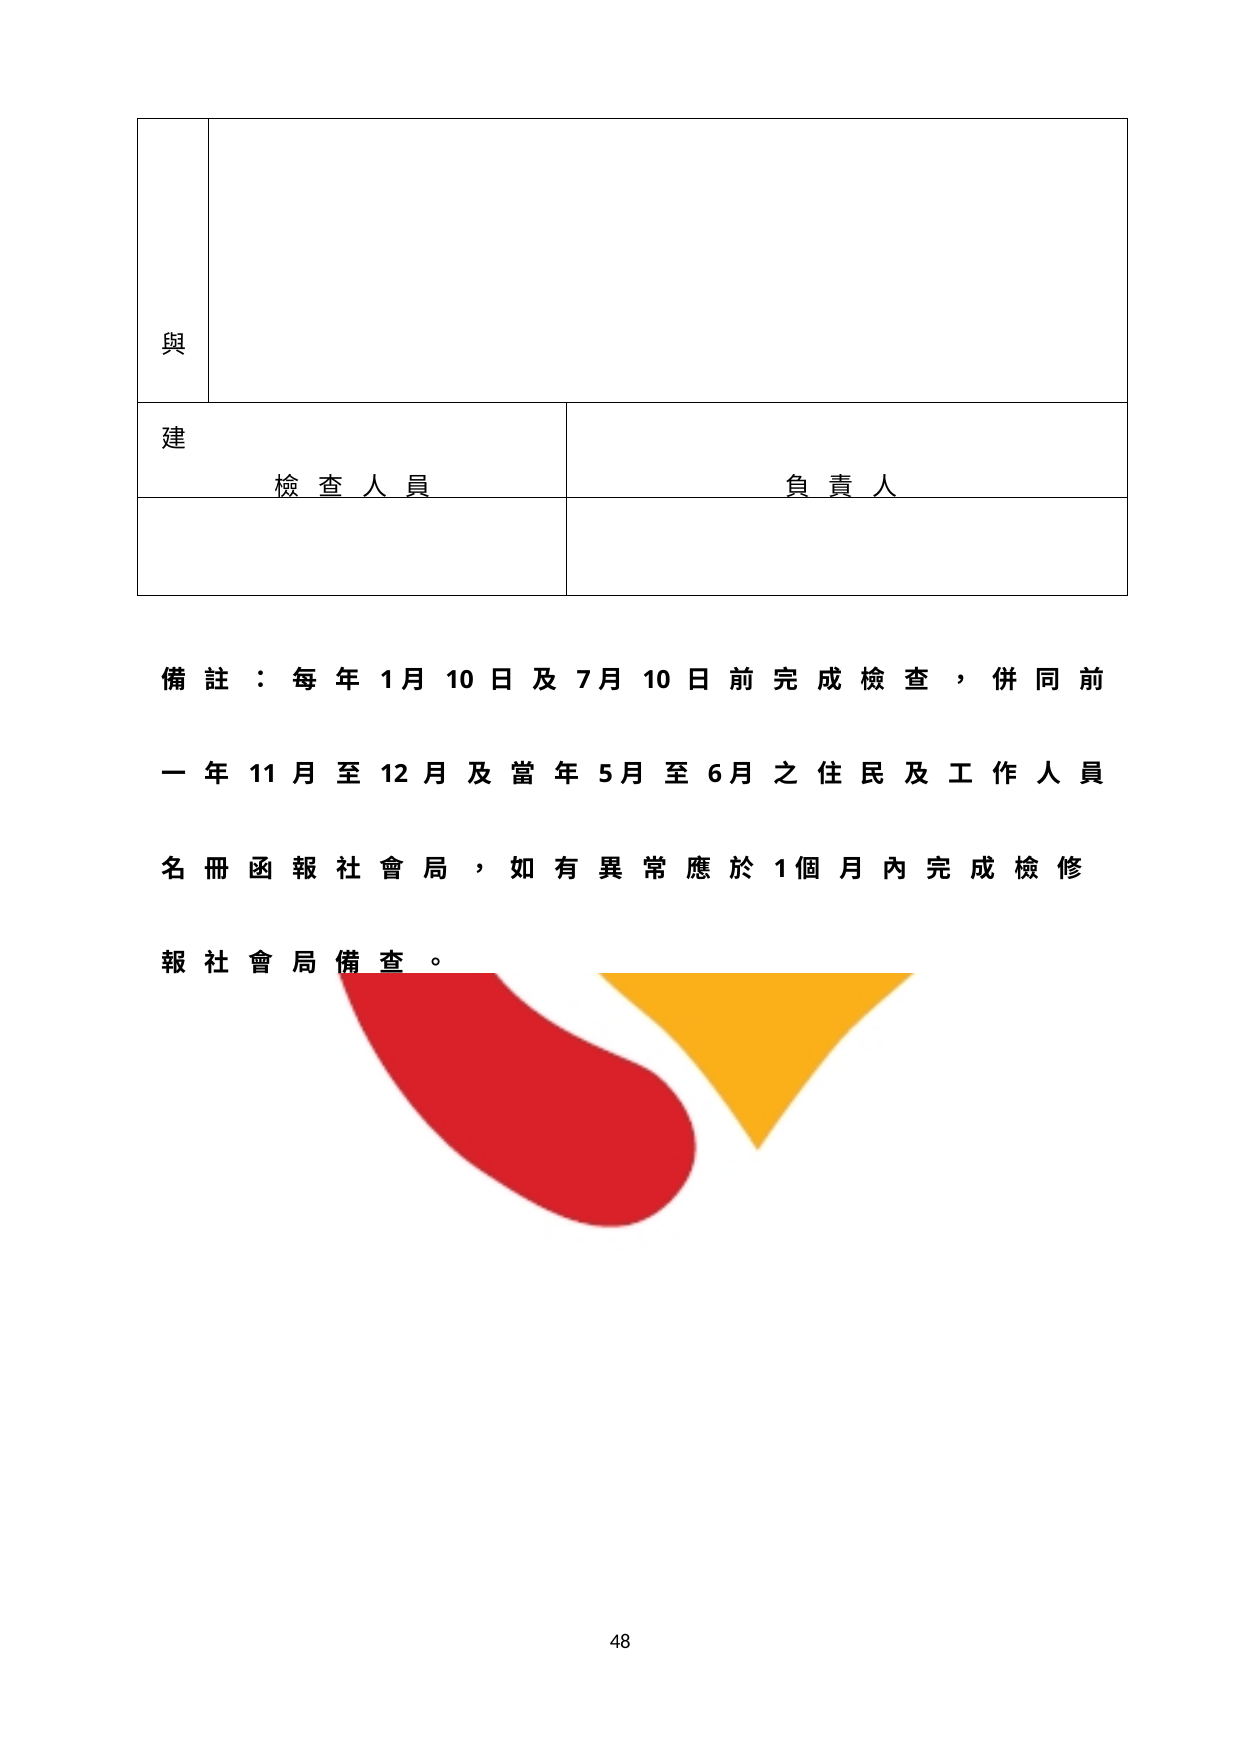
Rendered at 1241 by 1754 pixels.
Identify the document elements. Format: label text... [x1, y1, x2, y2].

table_cell 負責人 [567, 403, 1127, 497]
table_cell 備註：每年1月10日及7月10日前完成檢查，併同前一年11月至12月及當年5月至6月之住民及工作人員名冊函報社會局，如有異常應於1個月內完成檢修報社會局備查。 [138, 596, 1127, 973]
table_cell [138, 498, 566, 595]
table_cell [567, 498, 1127, 595]
table_cell 檢查人員 [138, 403, 566, 497]
table_cell 檢討與建議 [138, 119, 208, 402]
picture [103, 466, 1137, 1280]
table_cell [209, 119, 1127, 402]
